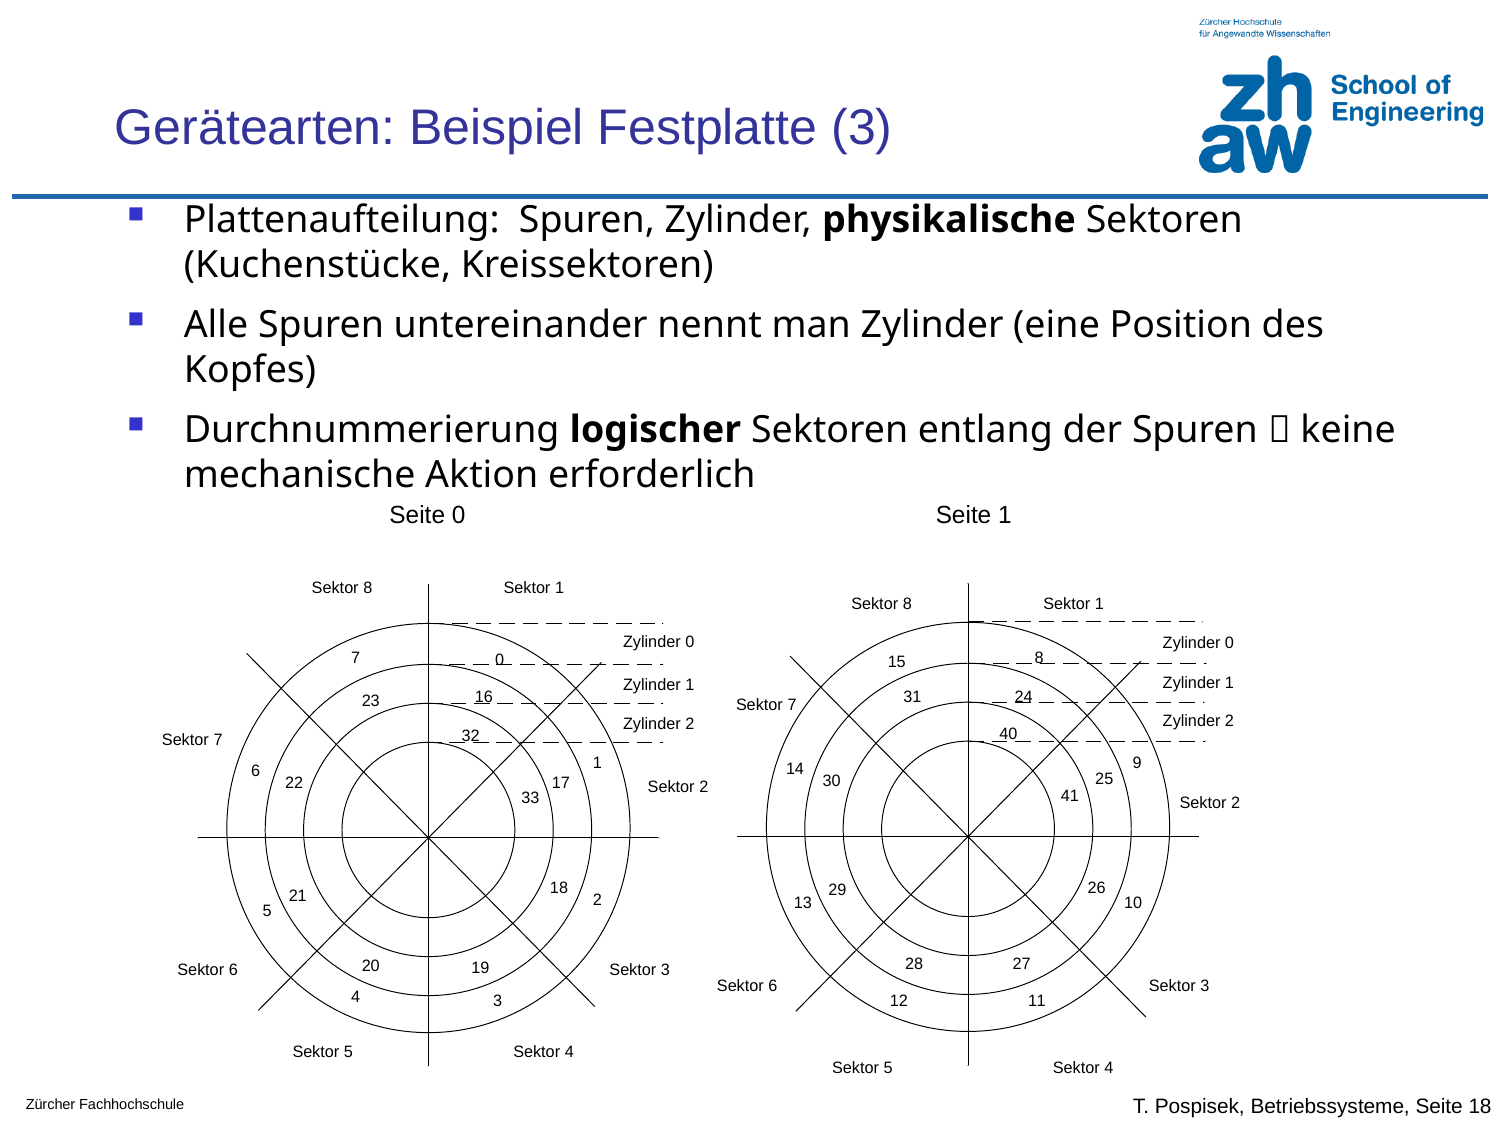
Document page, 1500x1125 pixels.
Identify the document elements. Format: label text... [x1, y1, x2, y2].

picture [1199, 19, 1483, 173]
picture [141, 484, 1261, 1087]
list Plattenaufteilung: Spuren, Zylinder, physikalische Sektoren (Kuchenstücke, Kreissektoren) Alle Spuren untereinander nennt man Zylinder (eine Position des Kopfes) Durchnummerierung logischer Sektoren entlang der Spuren  keine mechanische Aktion erforderlich [112, 187, 1463, 975]
title Gerätearten: Beispiel Festplatte (3) [99, 50, 1379, 163]
